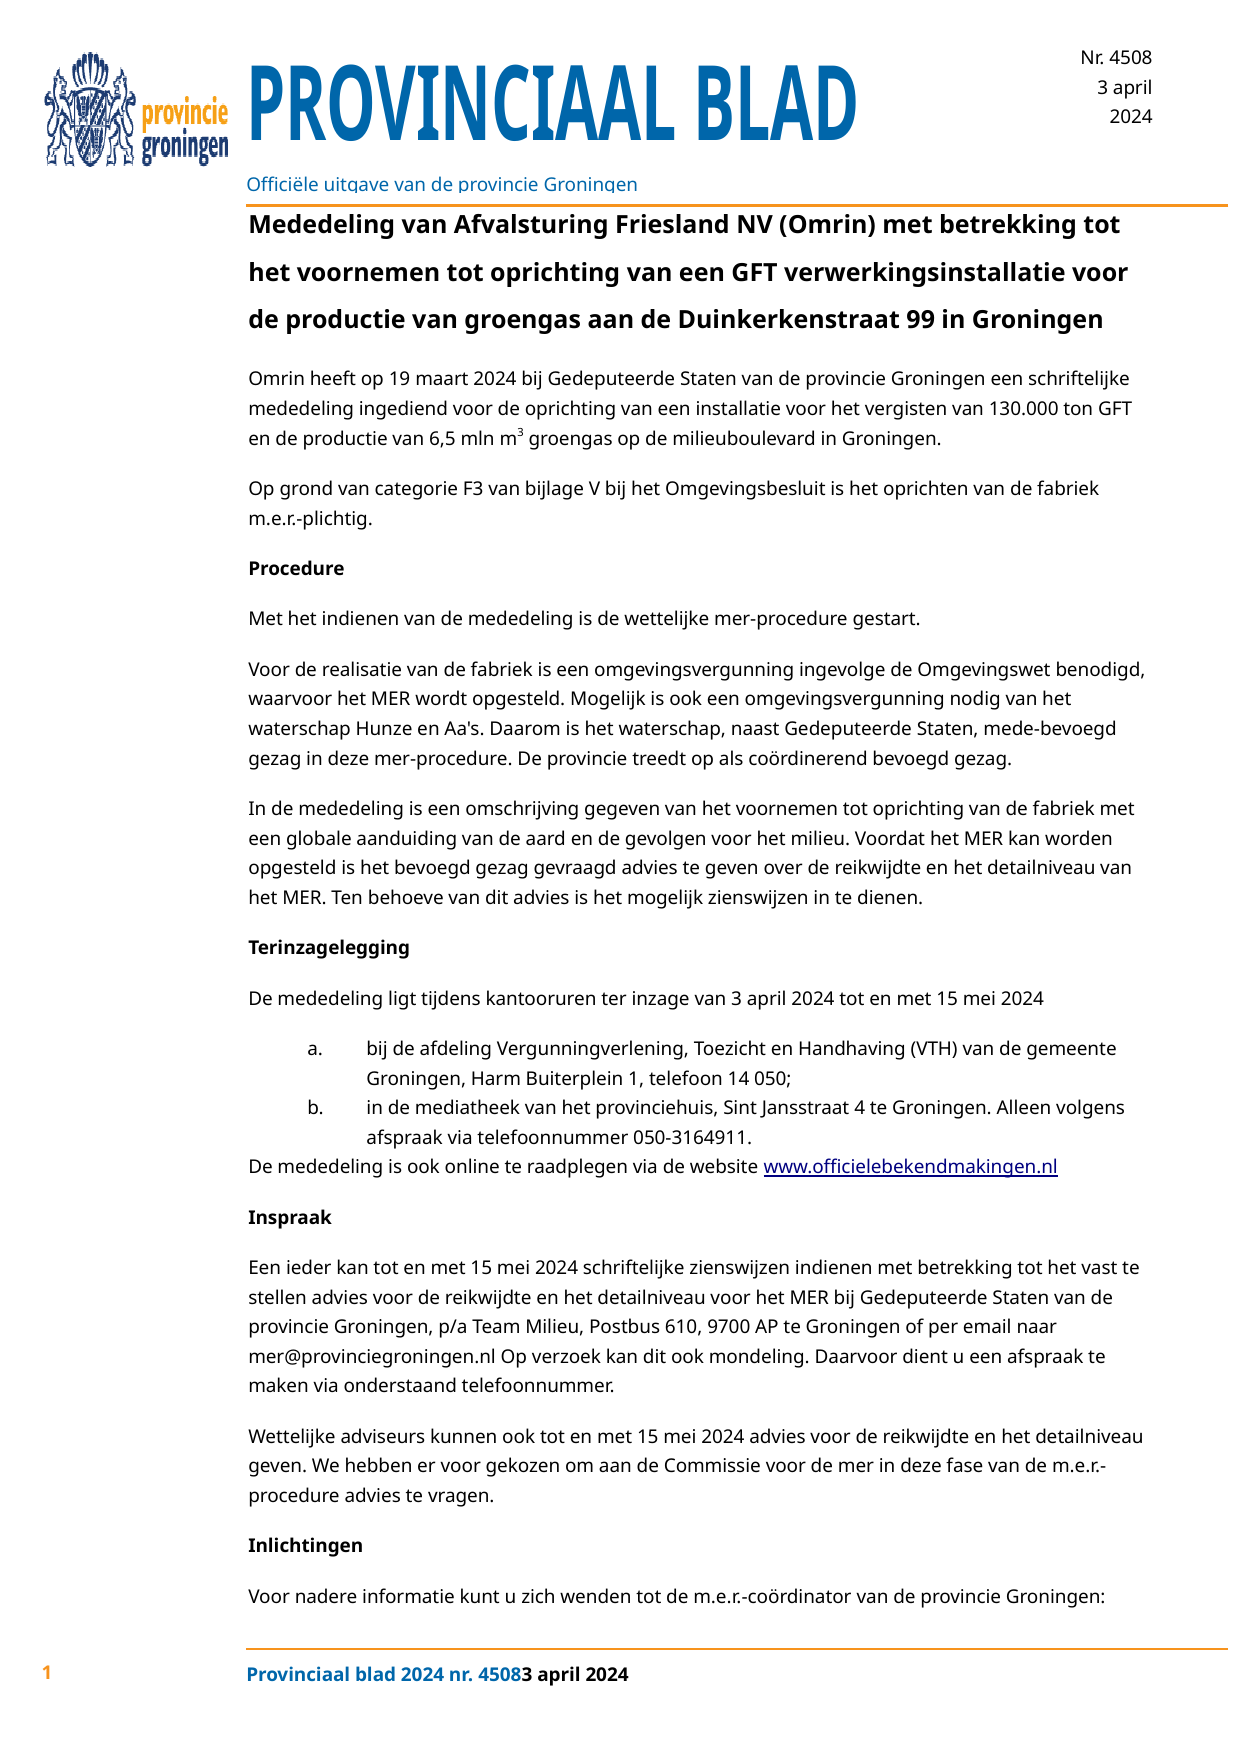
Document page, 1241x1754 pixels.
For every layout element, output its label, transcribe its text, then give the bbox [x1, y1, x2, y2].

picture [41, 47, 231, 172]
text Mededeling van Afvalsturing Friesland NV (Omrin) met betrekking tot het voornemen tot oprichting van een GFT verwerkingsinstallatie voor de productie van groengas aan de Duinkerkenstraat 99 in Groningen [248, 207, 1152, 336]
text De mededeling is ook online te raadplegen via de website www.officielebekendmakingen.nl [248, 1153, 1152, 1179]
text De mededeling ligt tijdens kantooruren ter inzage van 3 april 2024 tot en met 15 mei 2024 [248, 985, 1152, 1010]
text Voor de realisatie van de fabriek is een omgevingsvergunning ingevolge de Omgevingswet benodigd, waarvoor het MER wordt opgesteld. Mogelijk is ook een omgevingsvergunning nodig van het waterschap Hunze en Aa's. Daarom is het waterschap, naast Gedeputeerde Staten, mede-bevoegd gezag in deze mer-procedure. De provincie treedt op als coördinerend bevoegd gezag. [248, 656, 1152, 770]
text Terinzagelegging [248, 934, 1152, 960]
text In de mededeling is een omschrijving gegeven van het voornemen tot oprichting van de fabriek met een globale aanduiding van de aard en de gevolgen voor het milieu. Voordat het MER kan worden opgesteld is het bevoegd gezag gevraagd advies te geven over de reikwijdte en het detailniveau van het MER. Ten behoeve van dit advies is het mogelijk zienswijzen in te dienen. [248, 795, 1152, 909]
text Inlichtingen [248, 1533, 1152, 1558]
text Procedure [248, 555, 1152, 581]
list in de mediatheek van het provinciehuis, Sint Jansstraat 4 te Groningen. Alleen volgens afspraak via telefoonnummer 050-3164911. [307, 1094, 1152, 1149]
text Op grond van categorie F3 van bijlage V bij het Omgevingsbesluit is het oprichten van de fabriek m.e.r.-plichtig. [248, 475, 1152, 530]
text Inspraak [248, 1204, 1152, 1229]
text Voor nadere informatie kunt u zich wenden tot de m.e.r.-coördinator van de provincie Groningen: [248, 1583, 1152, 1609]
list bij de afdeling Vergunningverlening, Toezicht en Handhaving (VTH) van de gemeente Groningen, Harm Buiterplein 1, telefoon 14 050; [307, 1035, 1152, 1090]
text Met het indienen van de mededeling is de wettelijke mer-procedure gestart. [248, 606, 1152, 631]
text Wettelijke adviseurs kunnen ook tot en met 15 mei 2024 advies voor de reikwijdte en het detailniveau geven. We hebben er voor gekozen om aan de Commissie voor de mer in deze fase van de m.e.r.-procedure advies te vragen. [248, 1423, 1152, 1508]
text Omrin heeft op 19 maart 2024 bij Gedeputeerde Staten van de provincie Groningen een schriftelijke mededeling ingediend voor de oprichting van een installatie voor het vergisten van 130.000 ton GFT en de productie van 6,5 mln m3 groengas op de milieuboulevard in Groningen. [248, 366, 1152, 450]
text Een ieder kan tot en met 15 mei 2024 schriftelijke zienswijzen indienen met betrekking tot het vast te stellen advies voor de reikwijdte en het detailniveau voor het MER bij Gedeputeerde Staten van de provincie Groningen, p/a Team Milieu, Postbus 610, 9700 AP te Groningen of per email naar mer@provinciegroningen.nl Op verzoek kan dit ook mondeling. Daarvoor dient u een afspraak te maken via onderstaand telefoonnummer. [248, 1254, 1152, 1398]
